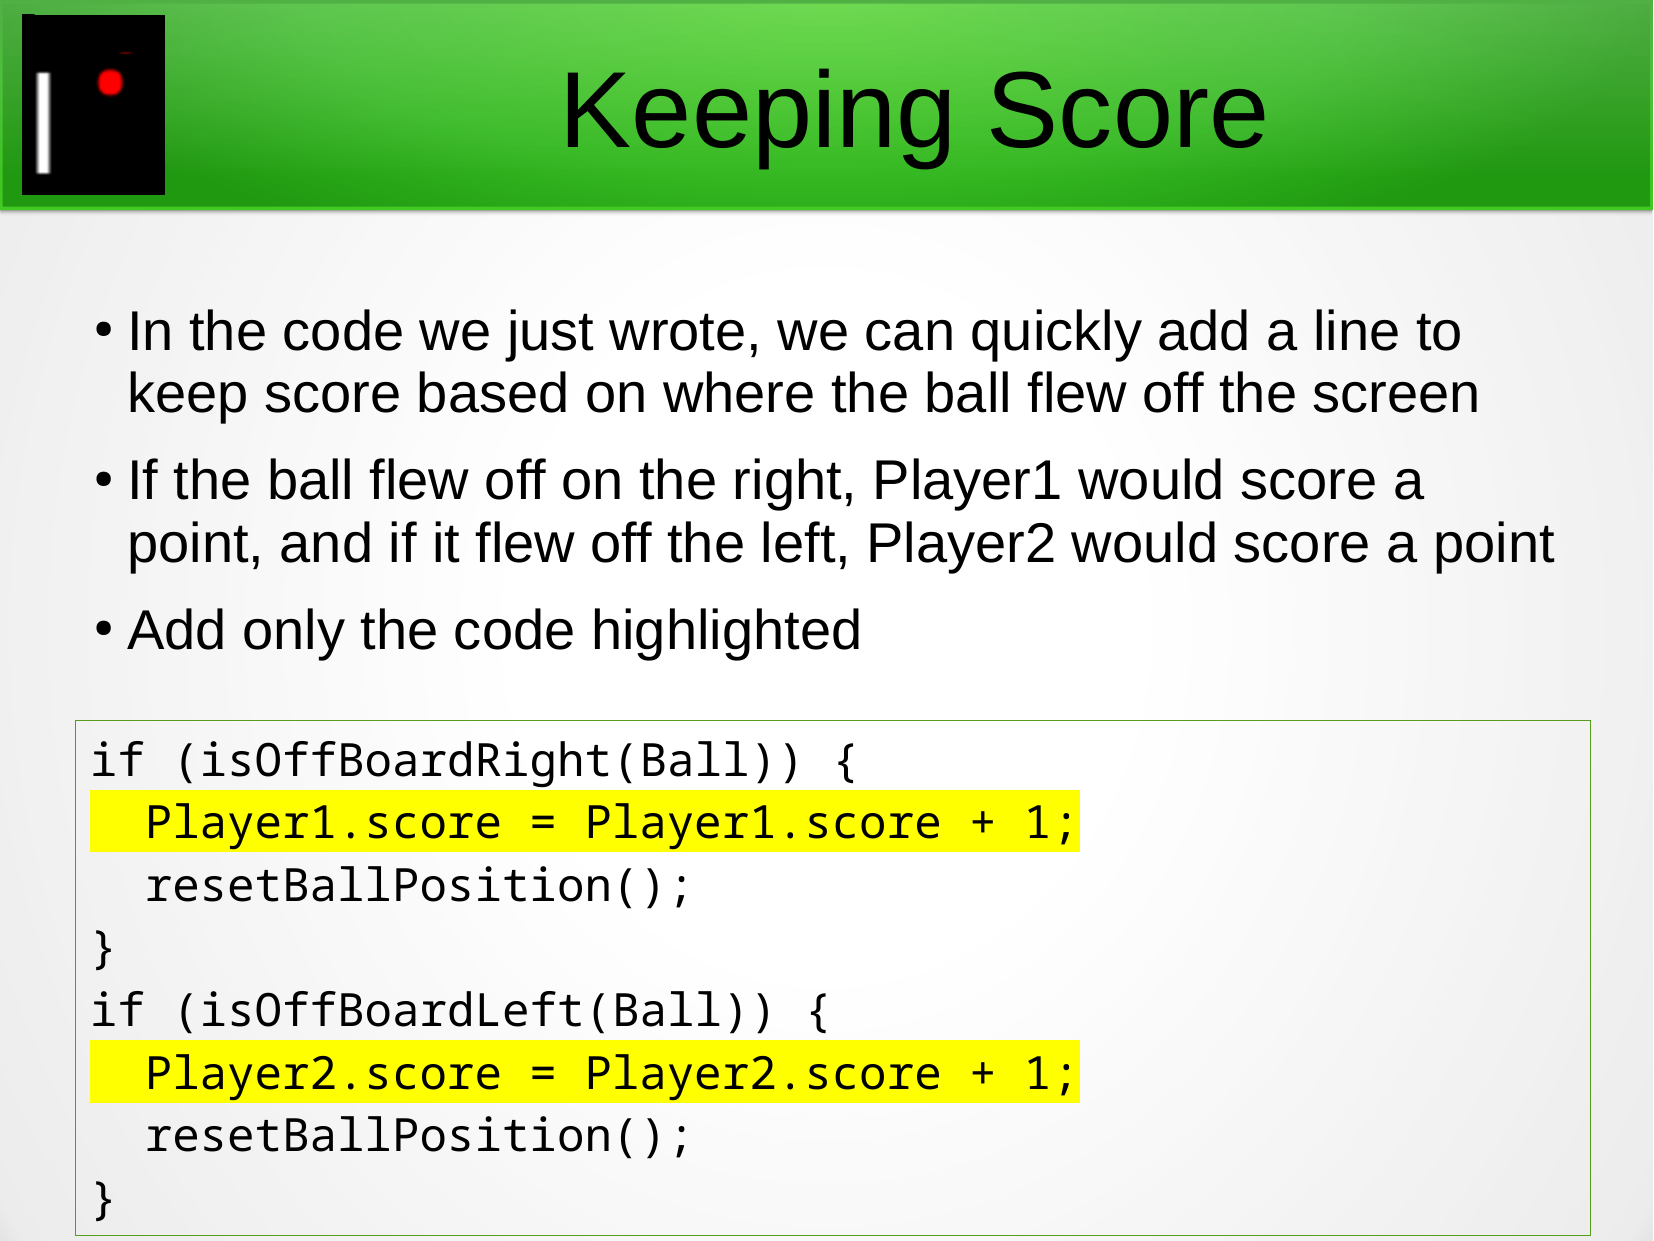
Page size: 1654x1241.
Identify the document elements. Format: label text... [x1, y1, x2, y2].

text_box if (isOffBoardRight(Ball)) { Player1.score = Player1.score + 1; resetBallPosition(); } if (isOffBoardLeft(Ball)) { Player2.score = Player2.score + 1; resetBallPosition(); } [75, 720, 1591, 1198]
list In the code we just wrote, we can quickly add a line to keep score based on where the ball flew off the screen If the ball flew off on the right, Player1 would score a point, and if it flew off the left, Player2 would score a point Add only the code highlighted [82, 299, 1576, 720]
picture [22, 14, 165, 195]
title Keeping Score [195, 30, 1636, 190]
